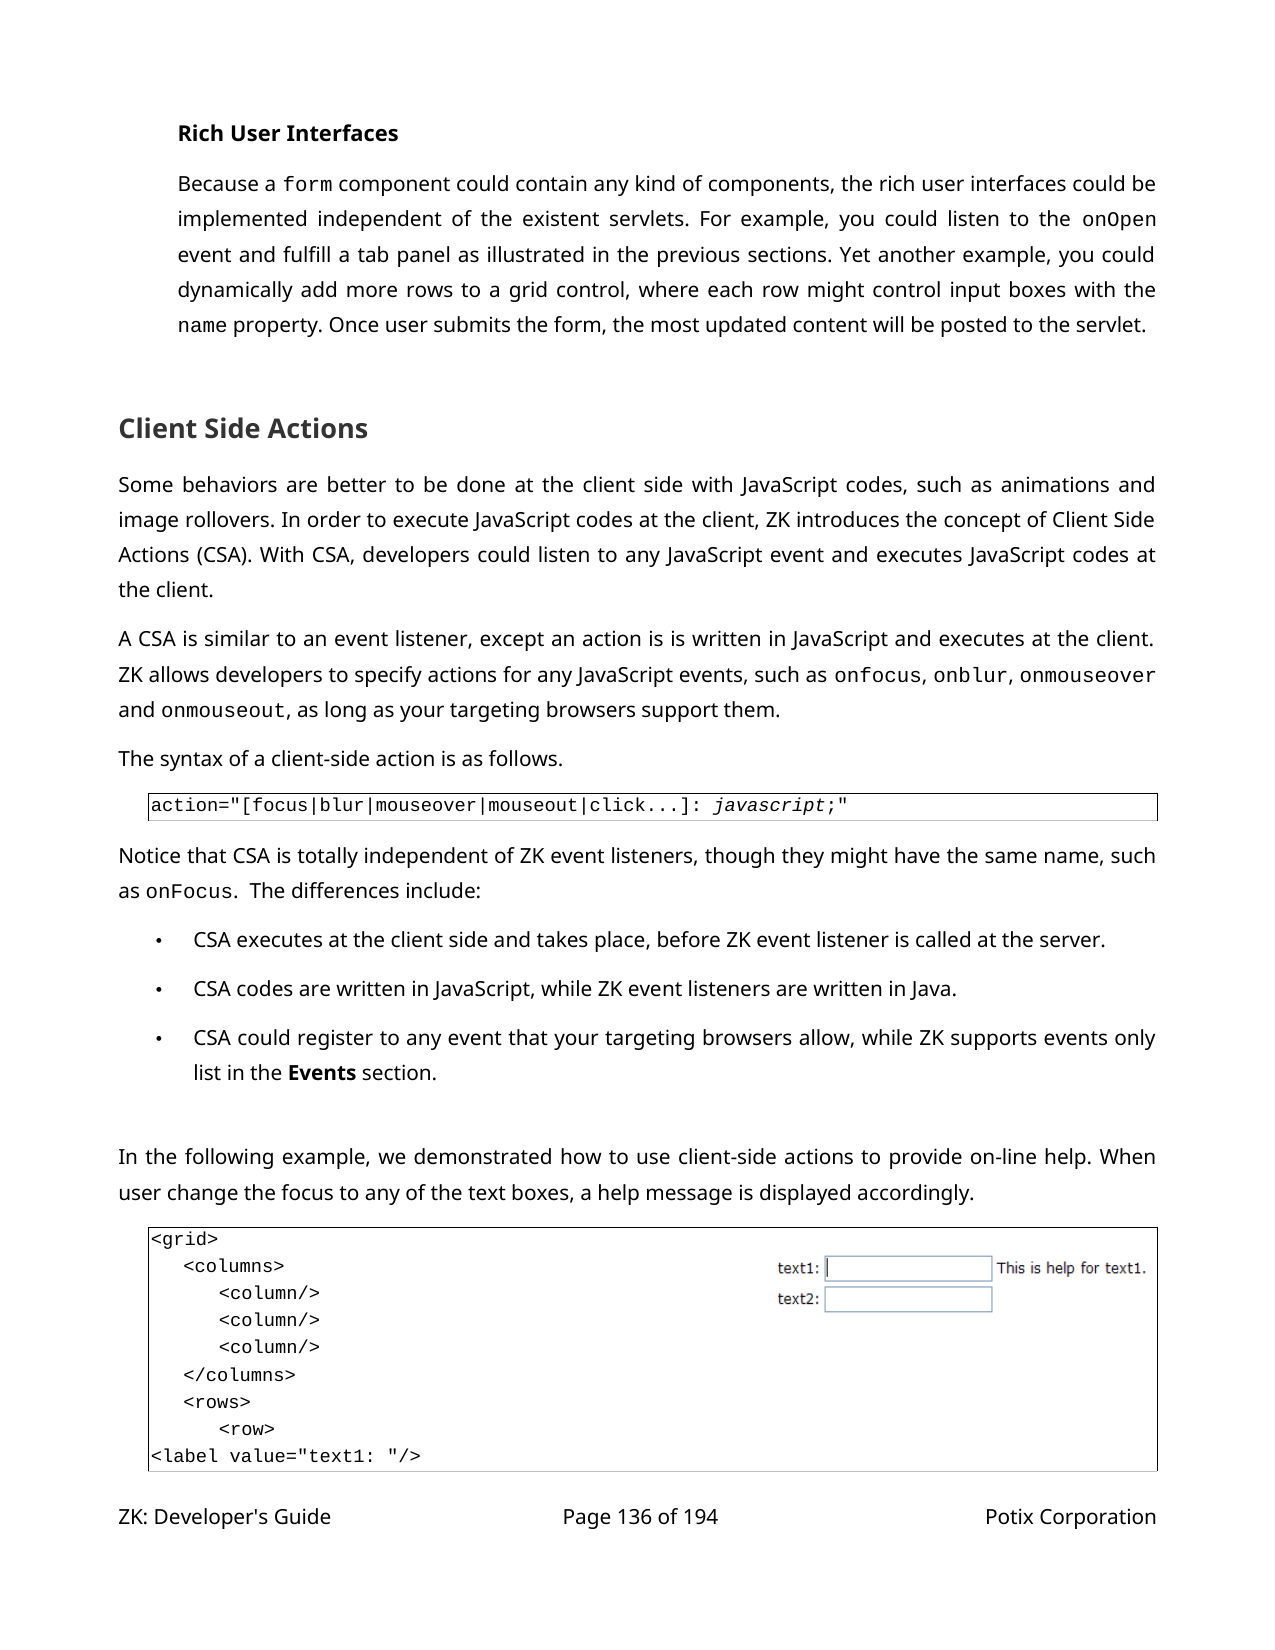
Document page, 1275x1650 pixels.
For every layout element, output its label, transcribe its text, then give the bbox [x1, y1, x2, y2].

text <label value="text1: "/> [149, 1444, 1157, 1471]
subtitle Rich User Interfaces [177, 118, 1157, 148]
picture [776, 1251, 1152, 1316]
text </columns> [149, 1362, 1157, 1387]
text <row> [149, 1417, 1157, 1441]
list CSA executes at the client side and takes place, before ZK event listener is called at the server. [156, 926, 1157, 954]
list CSA codes are written in JavaScript, while ZK event listeners are written in Java. [156, 974, 1157, 1003]
text <rows> [149, 1390, 1157, 1414]
text <column/> [149, 1281, 776, 1305]
text <columns> [149, 1254, 776, 1278]
text The syntax of a client-side action is as follows. [118, 744, 1157, 773]
text A CSA is similar to an event listener, except an action is is written in JavaScript and executes at the client. ZK allows developers to specify actions for any JavaScript events, such as onfocus, onblur, onmouseover and onmouseout, as long as your targeting browsers support them. [118, 624, 1157, 724]
text <column/> [149, 1335, 1157, 1359]
text <grid> [149, 1228, 1157, 1251]
text Some behaviors are better to be done at the client side with JavaScript codes, such as animations and image rollovers. In order to execute JavaScript codes at the client, ZK introduces the concept of Client Side Actions (CSA). With CSA, developers could listen to any JavaScript event and executes JavaScript codes at the client. [118, 470, 1157, 604]
text Notice that CSA is totally independent of ZK event listeners, though they might have the same name, such as onFocus. The differences include: [118, 841, 1157, 905]
list CSA could register to any event that your targeting browsers allow, while ZK supports events only list in the Events section. [156, 1023, 1157, 1087]
text action="[focus|blur|mouseover|mouseout|click...]: javascript;" [149, 794, 1157, 820]
subtitle Client Side Actions [118, 409, 1157, 446]
text <column/> [149, 1308, 1157, 1332]
text In the following example, we demonstrated how to use client-side actions to provide on-line help. When user change the focus to any of the text boxes, a help message is displayed accordingly. [118, 1107, 1157, 1206]
text Because a form component could contain any kind of components, the rich user interfaces could be implemented independent of the existent servlets. For example, you could listen to the onOpen event and fulfill a tab panel as illustrated in the previous sections. Yet another example, you could dynamically add more rows to a grid control, where each row might control input boxes with the name property. Once user submits the form, the most updated content will be posted to the servlet. [177, 169, 1157, 339]
